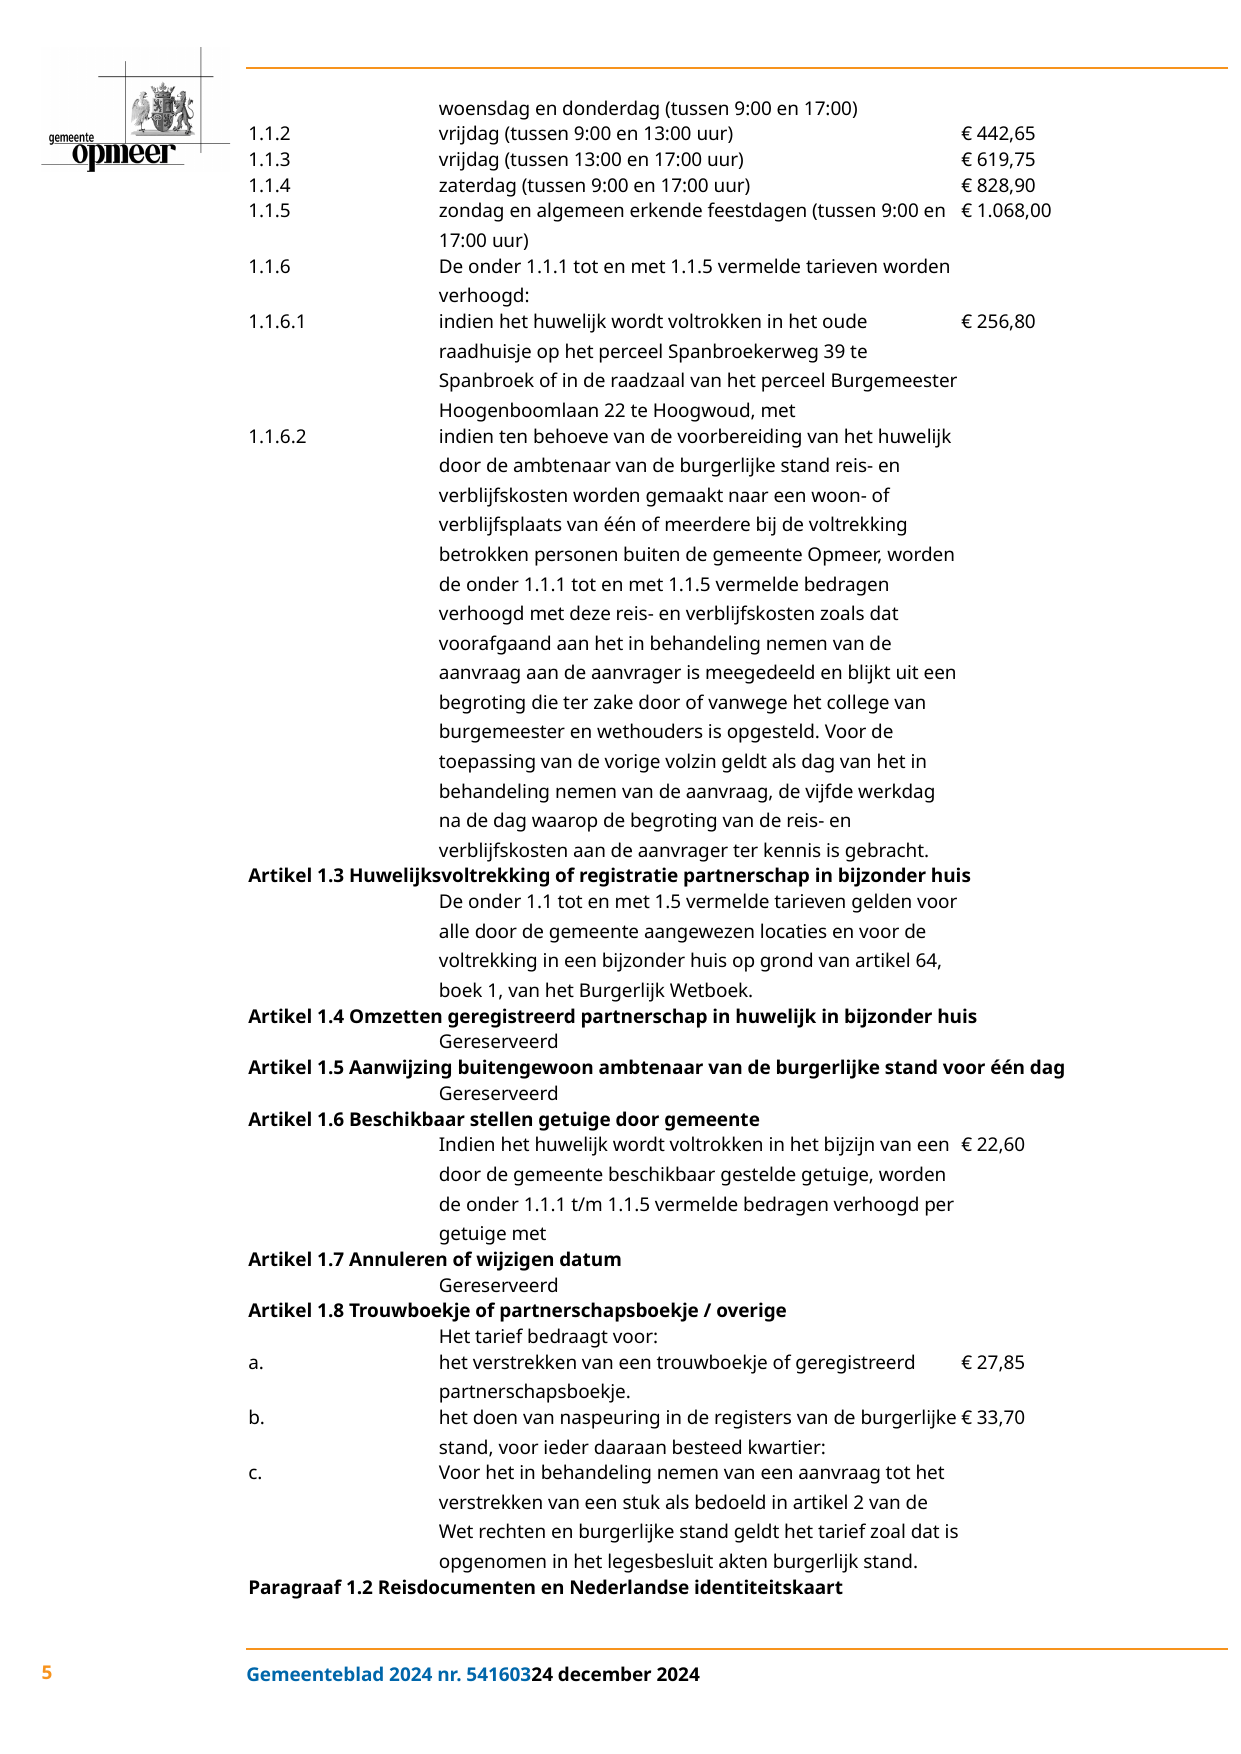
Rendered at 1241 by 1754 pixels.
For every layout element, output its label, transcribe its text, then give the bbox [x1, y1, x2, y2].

table_cell Gereserveerd [439, 1029, 961, 1054]
table_cell vrijdag (tussen 13:00 en 17:00 uur) [439, 146, 961, 172]
table_cell Artikel 1.3 Huwelijksvoltrekking of registratie partnerschap in bijzonder huis [248, 863, 1152, 888]
table_cell indien het huwelijk wordt voltrokken in het oude raadhuisje op het perceel Spanbroekerweg 39 te Spanbroek of in de raadzaal van het perceel Burgemeester Hoogenboomlaan 22 te Hoogwoud, met [439, 308, 961, 423]
table_cell € 619,75 [961, 146, 1152, 172]
table_cell zaterdag (tussen 9:00 en 17:00 uur) [439, 172, 961, 198]
table_cell 1.1.6.2 [248, 423, 439, 863]
table_cell € 22,60 [961, 1132, 1152, 1246]
table_cell [961, 253, 1152, 308]
picture [41, 47, 231, 172]
table_cell [248, 1029, 439, 1054]
table_cell [961, 95, 1152, 121]
table_cell [961, 423, 1152, 863]
table_cell € 27,85 [961, 1349, 1152, 1404]
table_cell het doen van naspeuring in de registers van de burgerlijke stand, voor ieder daaraan besteed kwartier: [439, 1404, 961, 1459]
table_cell Voor het in behandeling nemen van een aanvraag tot het verstrekken van een stuk als bedoeld in artikel 2 van de Wet rechten en burgerlijke stand geldt het tarief zoal dat is opgenomen in het legesbesluit akten burgerlijk stand. [439, 1460, 961, 1574]
table_cell 1.1.6.1 [248, 308, 439, 423]
table_cell [248, 1080, 439, 1106]
table_cell [961, 1272, 1152, 1297]
table_cell [961, 1029, 1152, 1054]
table_cell a. [248, 1349, 439, 1404]
table_cell Artikel 1.7 Annuleren of wijzigen datum [248, 1246, 1152, 1272]
table_cell € 256,80 [961, 308, 1152, 423]
table_cell Artikel 1.5 Aanwijzing buitengewoon ambtenaar van de burgerlijke stand voor één dag [248, 1054, 1152, 1080]
table_cell Artikel 1.6 Beschikbaar stellen getuige door gemeente [248, 1106, 1152, 1132]
table_cell 1.1.6 [248, 253, 439, 308]
table_cell De onder 1.1 tot en met 1.5 vermelde tarieven gelden voor alle door de gemeente aangewezen locaties en voor de voltrekking in een bijzonder huis op grond van artikel 64, boek 1, van het Burgerlijk Wetboek. [439, 889, 961, 1003]
table_cell Artikel 1.8 Trouwboekje of partnerschapsboekje / overige [248, 1298, 1152, 1323]
table_cell Het tarief bedraagt voor: [439, 1323, 961, 1349]
table_cell € 828,90 [961, 172, 1152, 198]
table_cell 1.1.3 [248, 146, 439, 172]
table_cell [961, 1460, 1152, 1574]
table_cell 1.1.5 [248, 198, 439, 253]
table_cell 1.1.2 [248, 121, 439, 146]
table_cell woensdag en donderdag (tussen 9:00 en 17:00) [439, 95, 961, 121]
table_cell b. [248, 1404, 439, 1459]
table_cell [248, 1323, 439, 1349]
table_cell Artikel 1.4 Omzetten geregistreerd partnerschap in huwelijk in bijzonder huis [248, 1003, 1152, 1029]
table_cell vrijdag (tussen 9:00 en 13:00 uur) [439, 121, 961, 146]
table_cell € 442,65 [961, 121, 1152, 146]
table_cell [248, 889, 439, 1003]
table_cell [961, 1323, 1152, 1349]
table_cell [248, 1272, 439, 1297]
table_cell [248, 1132, 439, 1246]
table_cell zondag en algemeen erkende feestdagen (tussen 9:00 en 17:00 uur) [439, 198, 961, 253]
table_cell Gereserveerd [439, 1080, 961, 1106]
table_cell [248, 95, 439, 121]
table_cell De onder 1.1.1 tot en met 1.1.5 vermelde tarieven worden verhoogd: [439, 253, 961, 308]
table_cell [961, 1080, 1152, 1106]
table_cell c. [248, 1460, 439, 1574]
table_cell [961, 889, 1152, 1003]
table_cell indien ten behoeve van de voorbereiding van het huwelijk door de ambtenaar van de burgerlijke stand reis- en verblijfskosten worden gemaakt naar een woon- of verblijfsplaats van één of meerdere bij de voltrekking betrokken personen buiten de gemeente Opmeer, worden de onder 1.1.1 tot en met 1.1.5 vermelde bedragen verhoogd met deze reis- en verblijfskosten zoals dat voorafgaand aan het in behandeling nemen van de aanvraag aan de aanvrager is meegedeeld en blijkt uit een begroting die ter zake door of vanwege het college van burgemeester en wethouders is opgesteld. Voor de toepassing van de vorige volzin geldt als dag van het in behandeling nemen van de aanvraag, de vijfde werkdag na de dag waarop de begroting van de reis- en verblijfskosten aan de aanvrager ter kennis is gebracht. [439, 423, 961, 863]
table_cell 1.1.4 [248, 172, 439, 198]
table_cell € 33,70 [961, 1404, 1152, 1459]
table_cell Gereserveerd [439, 1272, 961, 1297]
table_cell Paragraaf 1.2 Reisdocumenten en Nederlandse identiteitskaart [248, 1574, 1152, 1600]
table_cell Indien het huwelijk wordt voltrokken in het bijzijn van een door de gemeente beschikbaar gestelde getuige, worden de onder 1.1.1 t/m 1.1.5 vermelde bedragen verhoogd per getuige met [439, 1132, 961, 1246]
table_cell € 1.068,00 [961, 198, 1152, 253]
table_cell het verstrekken van een trouwboekje of geregistreerd partnerschapsboekje. [439, 1349, 961, 1404]
